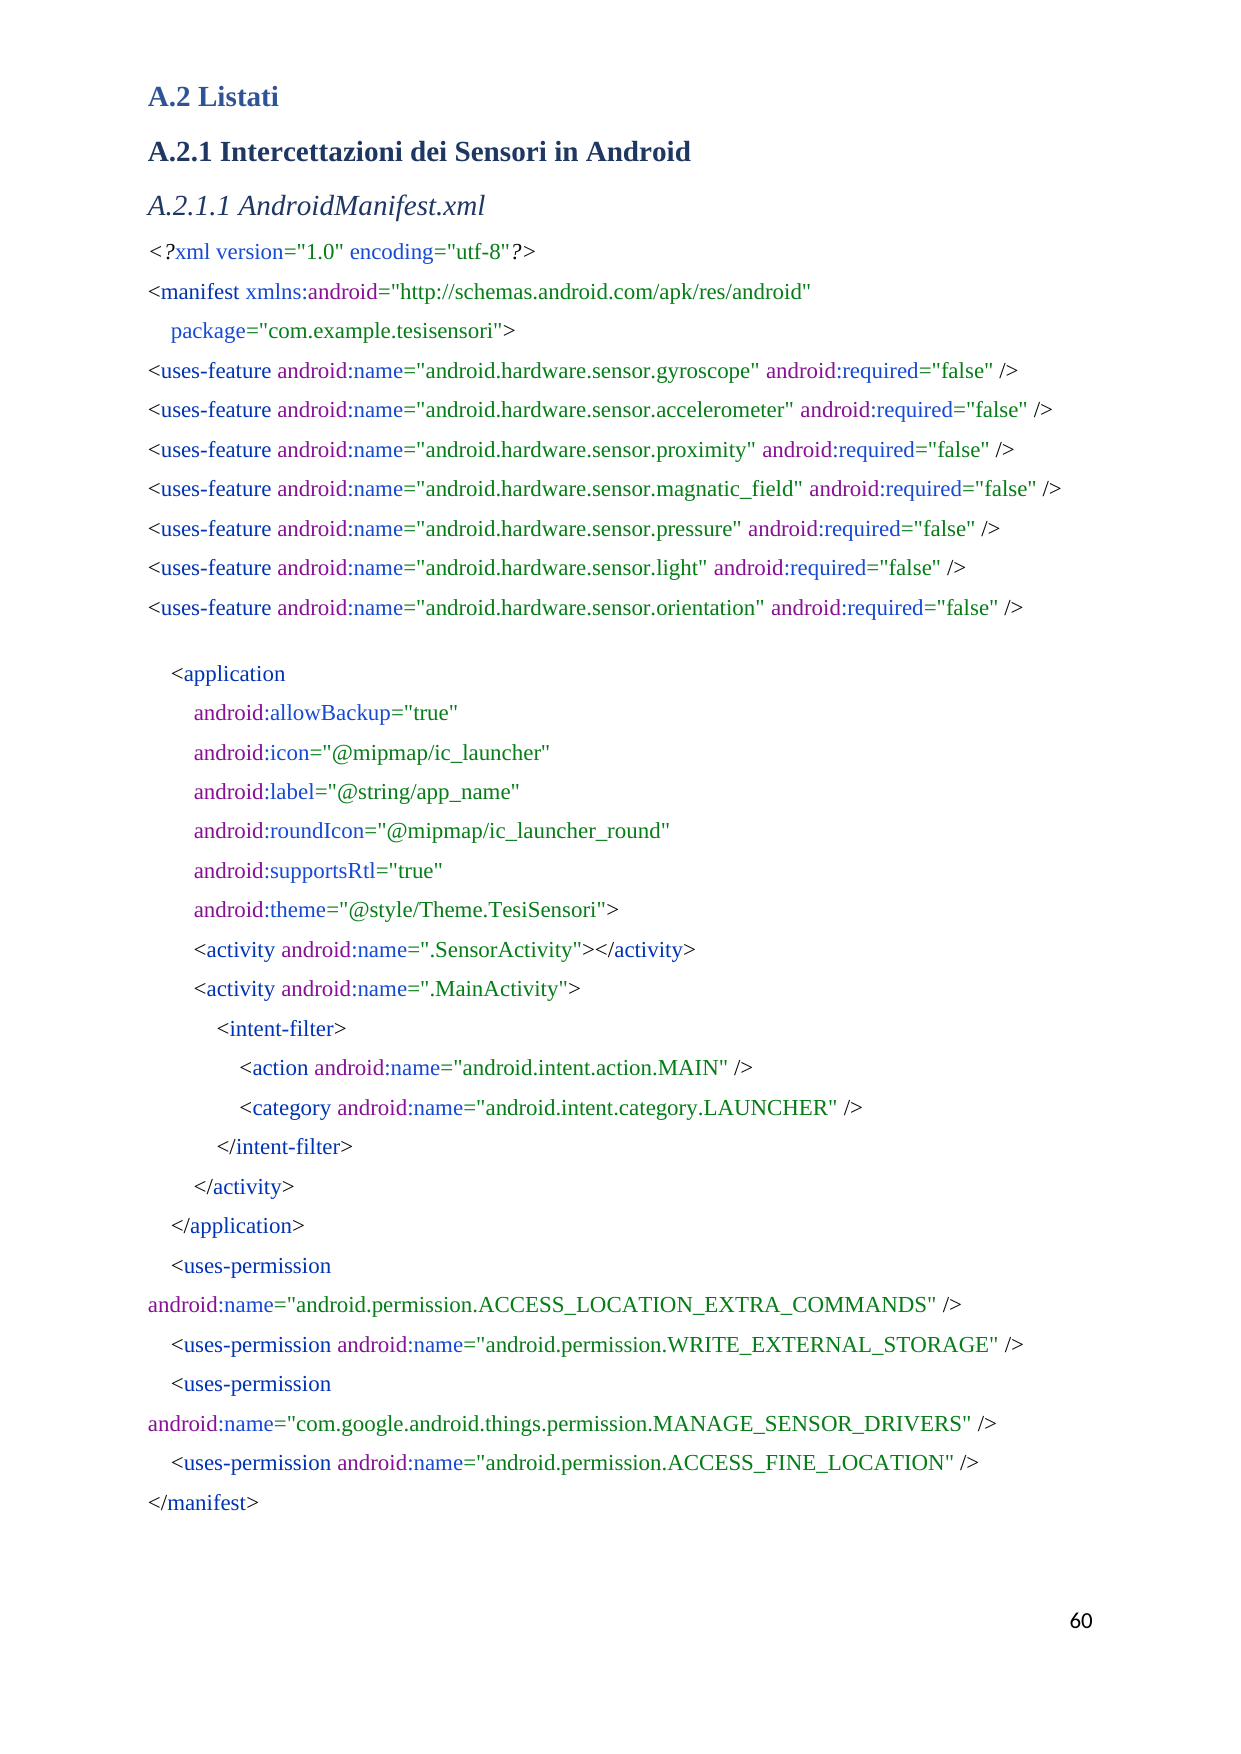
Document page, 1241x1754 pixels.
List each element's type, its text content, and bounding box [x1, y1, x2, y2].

text <uses-feature android:name="android.hardware.sensor.gyroscope" android:required="false" /> <uses-feature android:name="android.hardware.sensor.accelerometer" android:required="false" /> <uses-feature android:name="android.hardware.sensor.proximity" android:required="false" /> <uses-feature android:name="android.hardware.sensor.magnatic_field" android:required="false" /> <uses-feature android:name="android.hardware.sensor.pressure" android:required="false" /> <uses-feature android:name="android.hardware.sensor.light" android:required="false" /> [148, 357, 1092, 581]
text <?xml version="1.0" encoding="utf-8"?> <manifest xmlns:android="http://schemas.android.com/apk/res/android" package="com.example.tesisensori"> [148, 238, 1092, 344]
subtitle A.2.1.1 AndroidManifest.xml [148, 188, 1092, 222]
subtitle A.2.1 Intercettazioni dei Sensori in Android [148, 134, 1092, 167]
subtitle A.2 Listati [148, 79, 1092, 113]
text <uses-feature android:name="android.hardware.sensor.orientation" android:required="false" /> [148, 594, 1092, 620]
text <application android:allowBackup="true" android:icon="@mipmap/ic_launcher" android:label="@string/app_name" android:roundIcon="@mipmap/ic_launcher_round" android:supportsRtl="true" android:theme="@style/Theme.TesiSensori"> <activity android:name=".SensorActivity"></activity> <activity android:name=".MainActivity"> <intent-filter> <action android:name="android.intent.action.MAIN" /> <category android:name="android.intent.category.LAUNCHER" /> </intent-filter> </activity> </application> <uses-permission android:name="android.permission.ACCESS_LOCATION_EXTRA_COMMANDS" /> <uses-permission android:name="android.permission.WRITE_EXTERNAL_STORAGE" /> <uses-permission android:name="com.google.android.things.permission.MANAGE_SENSOR_DRIVERS" /> <uses-permission android:name="android.permission.ACCESS_FINE_LOCATION" /> </manifest> [148, 620, 1092, 1515]
